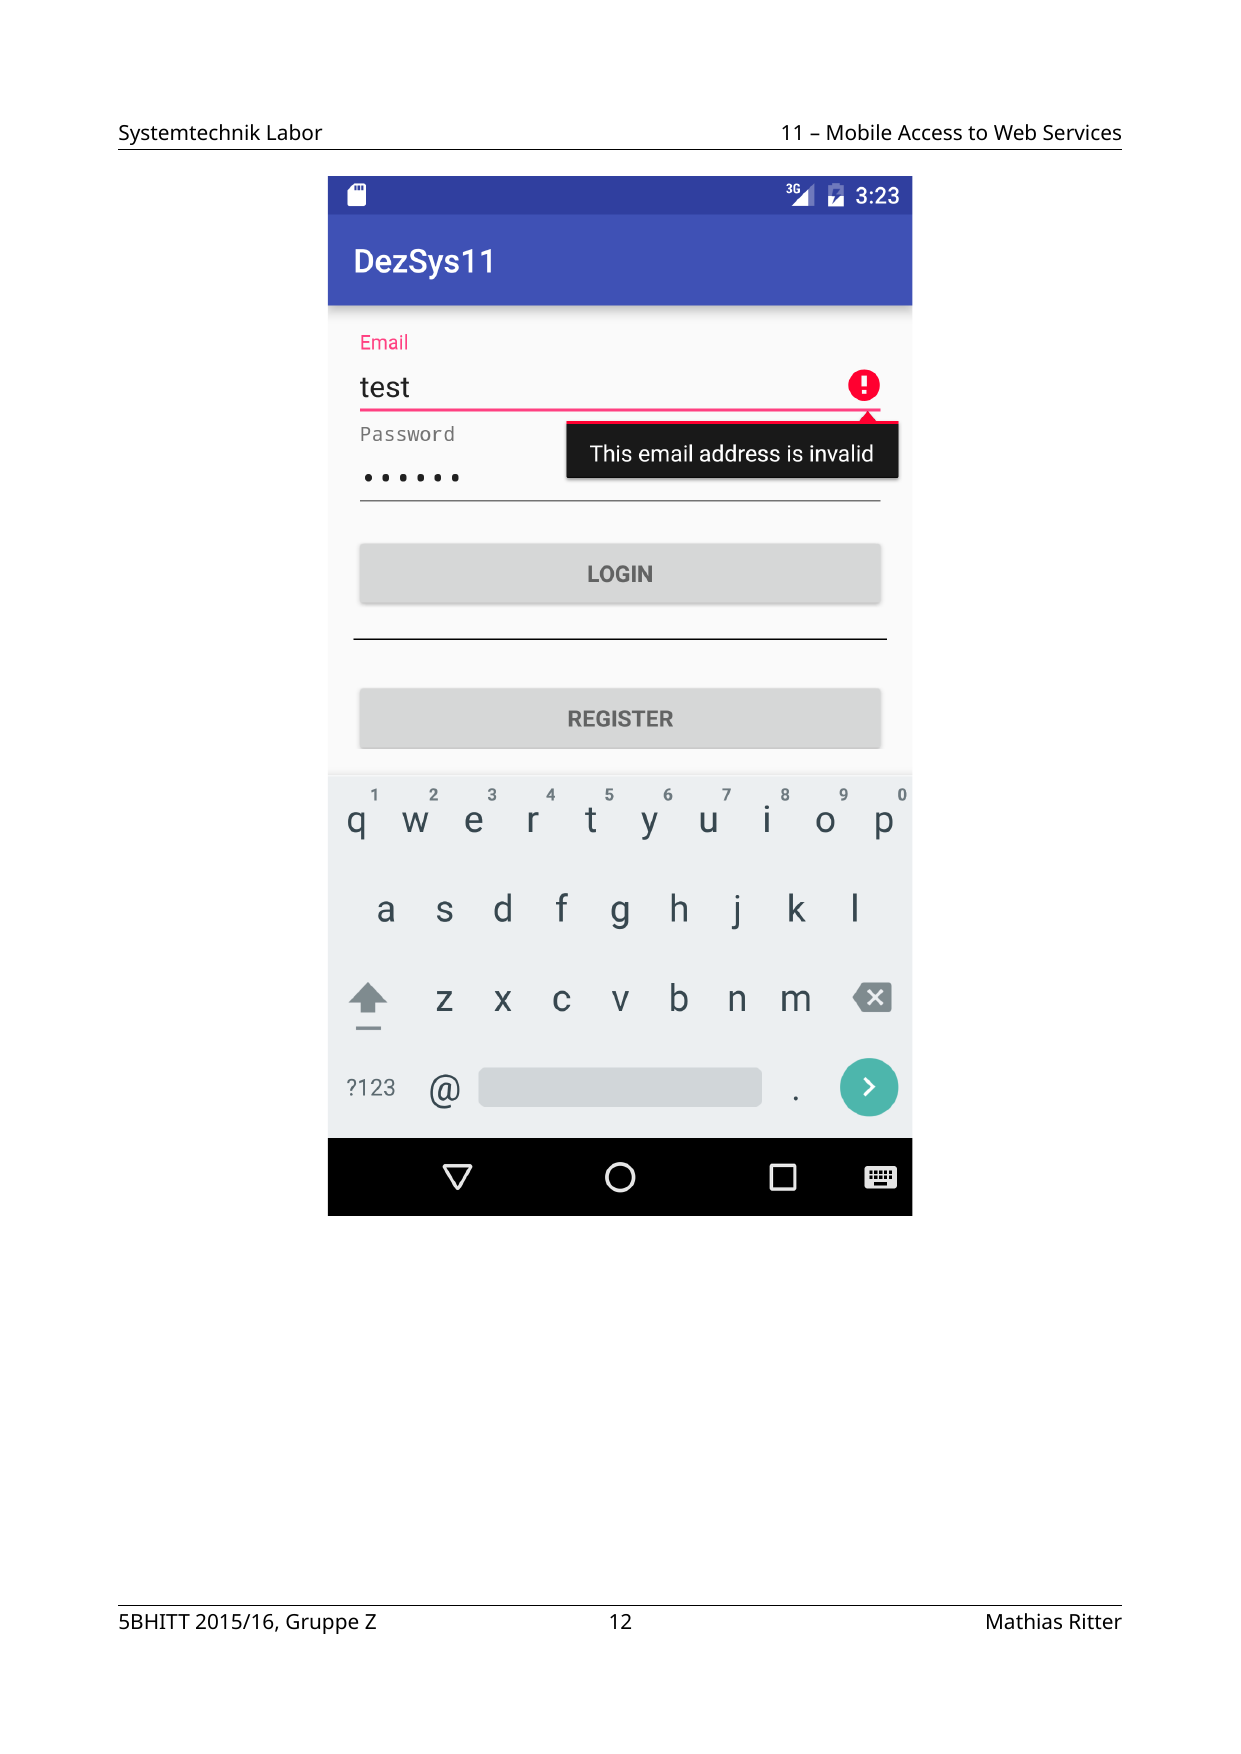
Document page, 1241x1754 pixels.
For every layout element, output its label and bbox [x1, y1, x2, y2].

picture [327, 176, 913, 1216]
